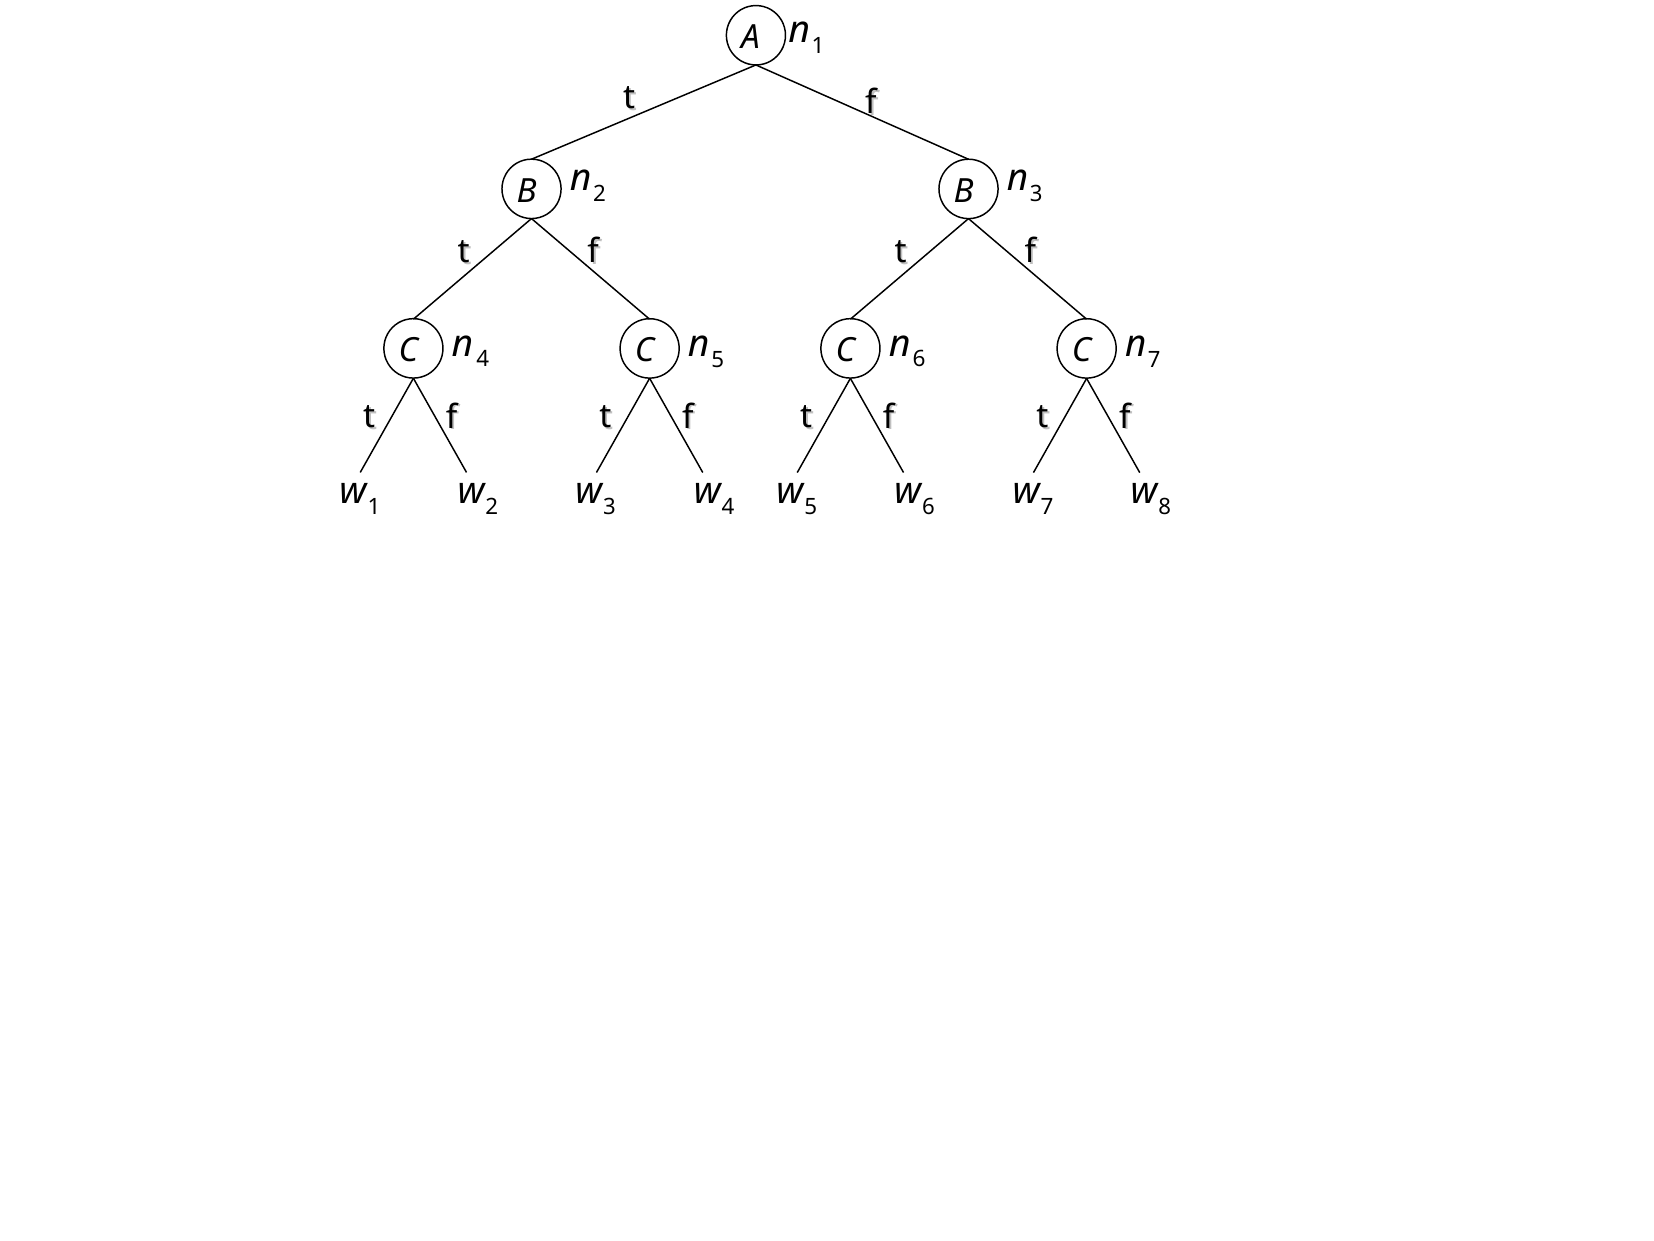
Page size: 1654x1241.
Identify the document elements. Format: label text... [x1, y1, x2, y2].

text_box C [620, 359, 630, 373]
text_box t [348, 385, 396, 440]
text_box C [820, 356, 831, 373]
chart [888, 469, 940, 520]
text_box C [621, 320, 678, 373]
text_box B [988, 196, 999, 214]
text_box C [1057, 359, 1067, 373]
text_box C [859, 318, 880, 338]
text_box C [669, 356, 680, 373]
text_box B [940, 160, 997, 214]
text_box f [667, 385, 715, 440]
text_box C [422, 318, 443, 338]
text_box C [383, 356, 394, 373]
text_box B [938, 196, 949, 214]
chart [687, 469, 740, 520]
chart [882, 321, 931, 373]
text_box C [620, 318, 641, 338]
text_box A [728, 7, 782, 60]
text_box C [1057, 318, 1078, 338]
text_box C [1106, 356, 1117, 373]
chart [445, 321, 494, 373]
text_box f [572, 219, 621, 274]
text_box A [726, 45, 737, 60]
text_box B [501, 159, 522, 182]
chart [563, 156, 611, 207]
chart [782, 8, 829, 60]
text_box C [820, 318, 842, 341]
text_box f [1009, 219, 1058, 274]
chart [1124, 469, 1176, 520]
text_box C [1095, 318, 1117, 341]
text_box A [765, 5, 786, 18]
text_box C [870, 359, 880, 373]
text_box f [431, 385, 479, 440]
text_box t [442, 219, 491, 274]
text_box C [433, 359, 443, 373]
text_box t [584, 385, 632, 440]
text_box f [850, 108, 887, 125]
text_box t [785, 385, 833, 440]
text_box B [978, 159, 999, 182]
text_box B [503, 160, 560, 214]
chart [1000, 156, 1048, 207]
text_box A [775, 53, 782, 60]
text_box B [550, 196, 562, 214]
chart [1006, 469, 1059, 520]
text_box t [608, 66, 656, 121]
text_box C [1058, 320, 1115, 373]
text_box C [658, 318, 680, 341]
text_box f [850, 70, 898, 125]
chart [1118, 321, 1166, 373]
chart [681, 321, 729, 373]
text_box f [1104, 385, 1152, 440]
text_box A [726, 5, 747, 26]
chart [569, 469, 621, 520]
text_box f [868, 385, 916, 440]
text_box t [879, 219, 928, 274]
text_box B [501, 196, 513, 214]
chart [770, 469, 822, 520]
text_box C [383, 318, 405, 341]
chart [451, 469, 503, 520]
text_box C [822, 320, 879, 373]
text_box t [1021, 385, 1069, 440]
text_box B [938, 159, 959, 182]
chart [333, 469, 385, 520]
text_box B [542, 159, 562, 182]
text_box C [385, 320, 442, 373]
